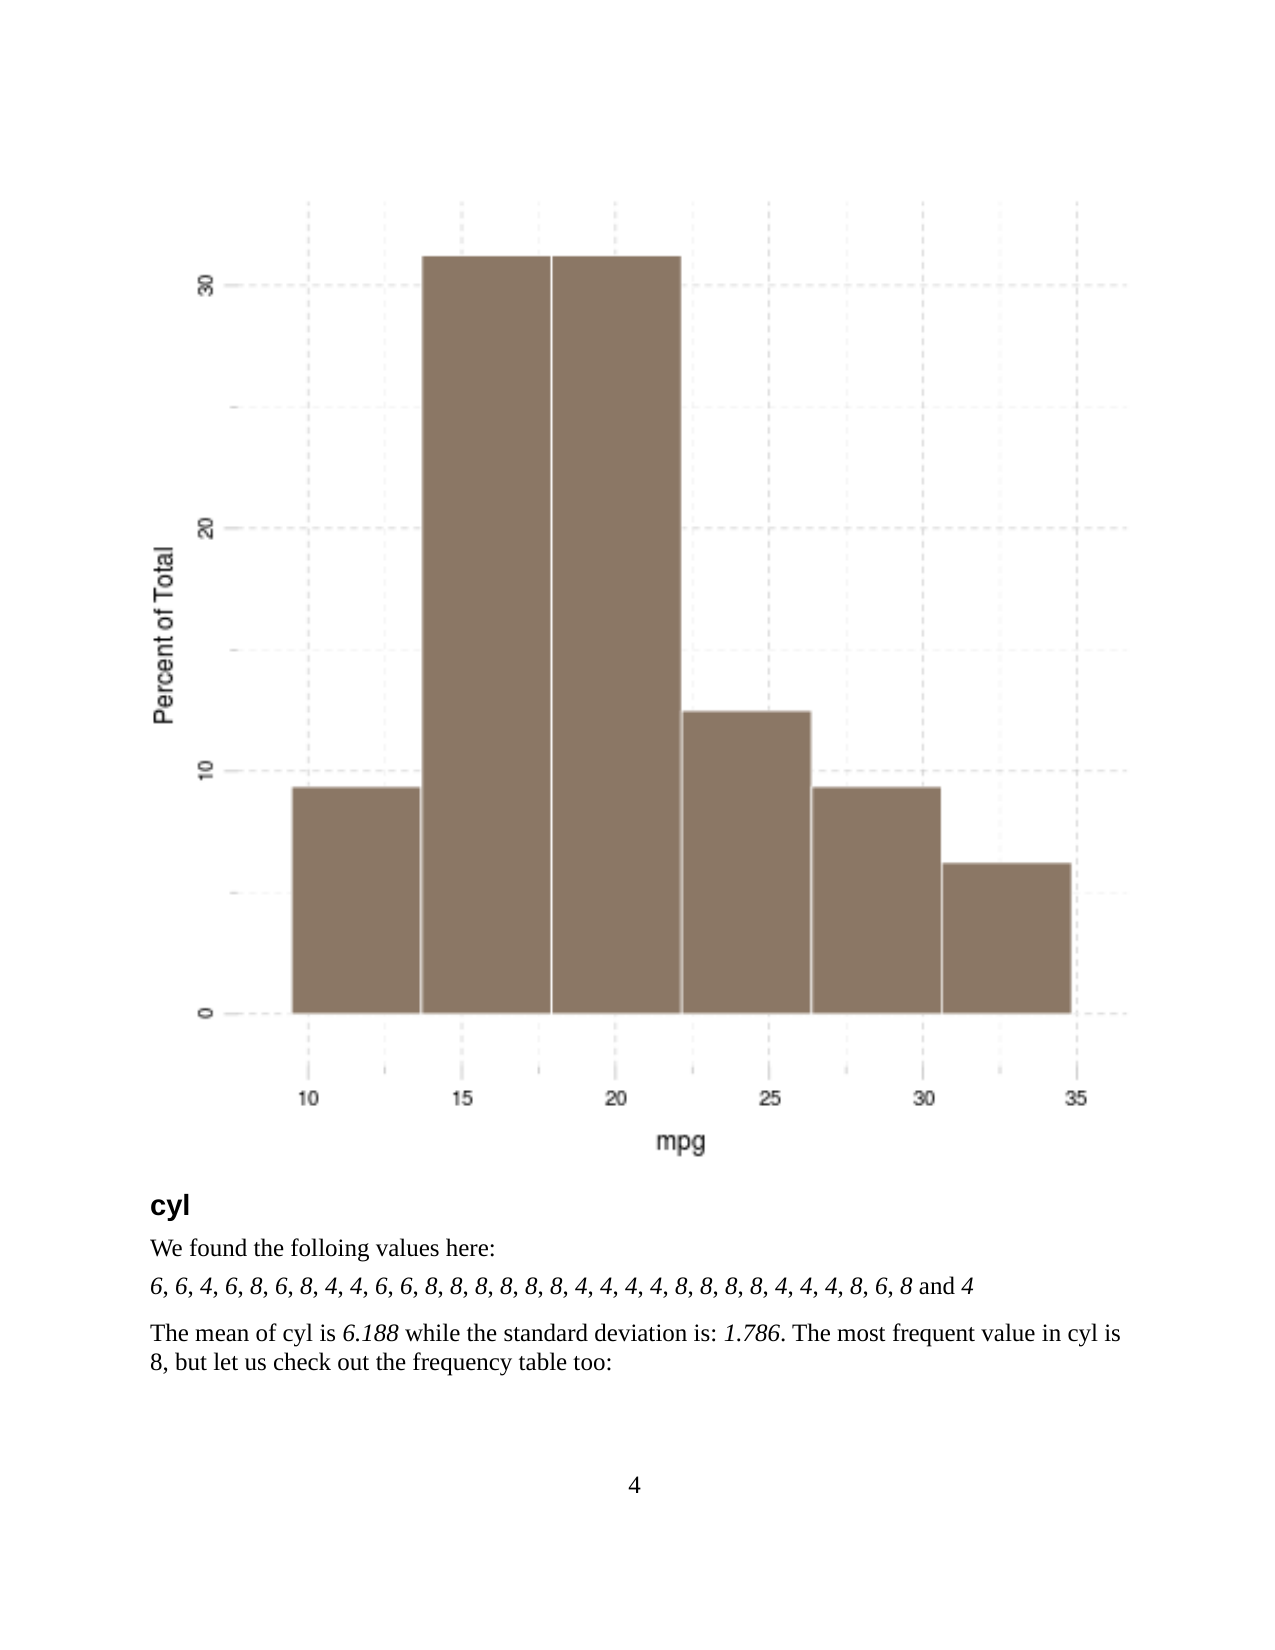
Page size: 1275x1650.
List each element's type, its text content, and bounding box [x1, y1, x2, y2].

subtitle cyl [150, 1187, 1125, 1221]
text The mean of cyl is 6.188 while the standard deviation is: 1.786. The most frequent value in cyl is 8, but let us check out the frequency table too: [150, 1318, 1125, 1375]
text We found the folloing values here: [150, 1233, 1125, 1262]
picture [150, 150, 1163, 1163]
text 6, 6, 4, 6, 8, 6, 8, 4, 4, 6, 6, 8, 8, 8, 8, 8, 8, 4, 4, 4, 4, 8, 8, 8, 8, 4, 4, 4, 8, 6, 8 and 4 [150, 1271, 1125, 1300]
